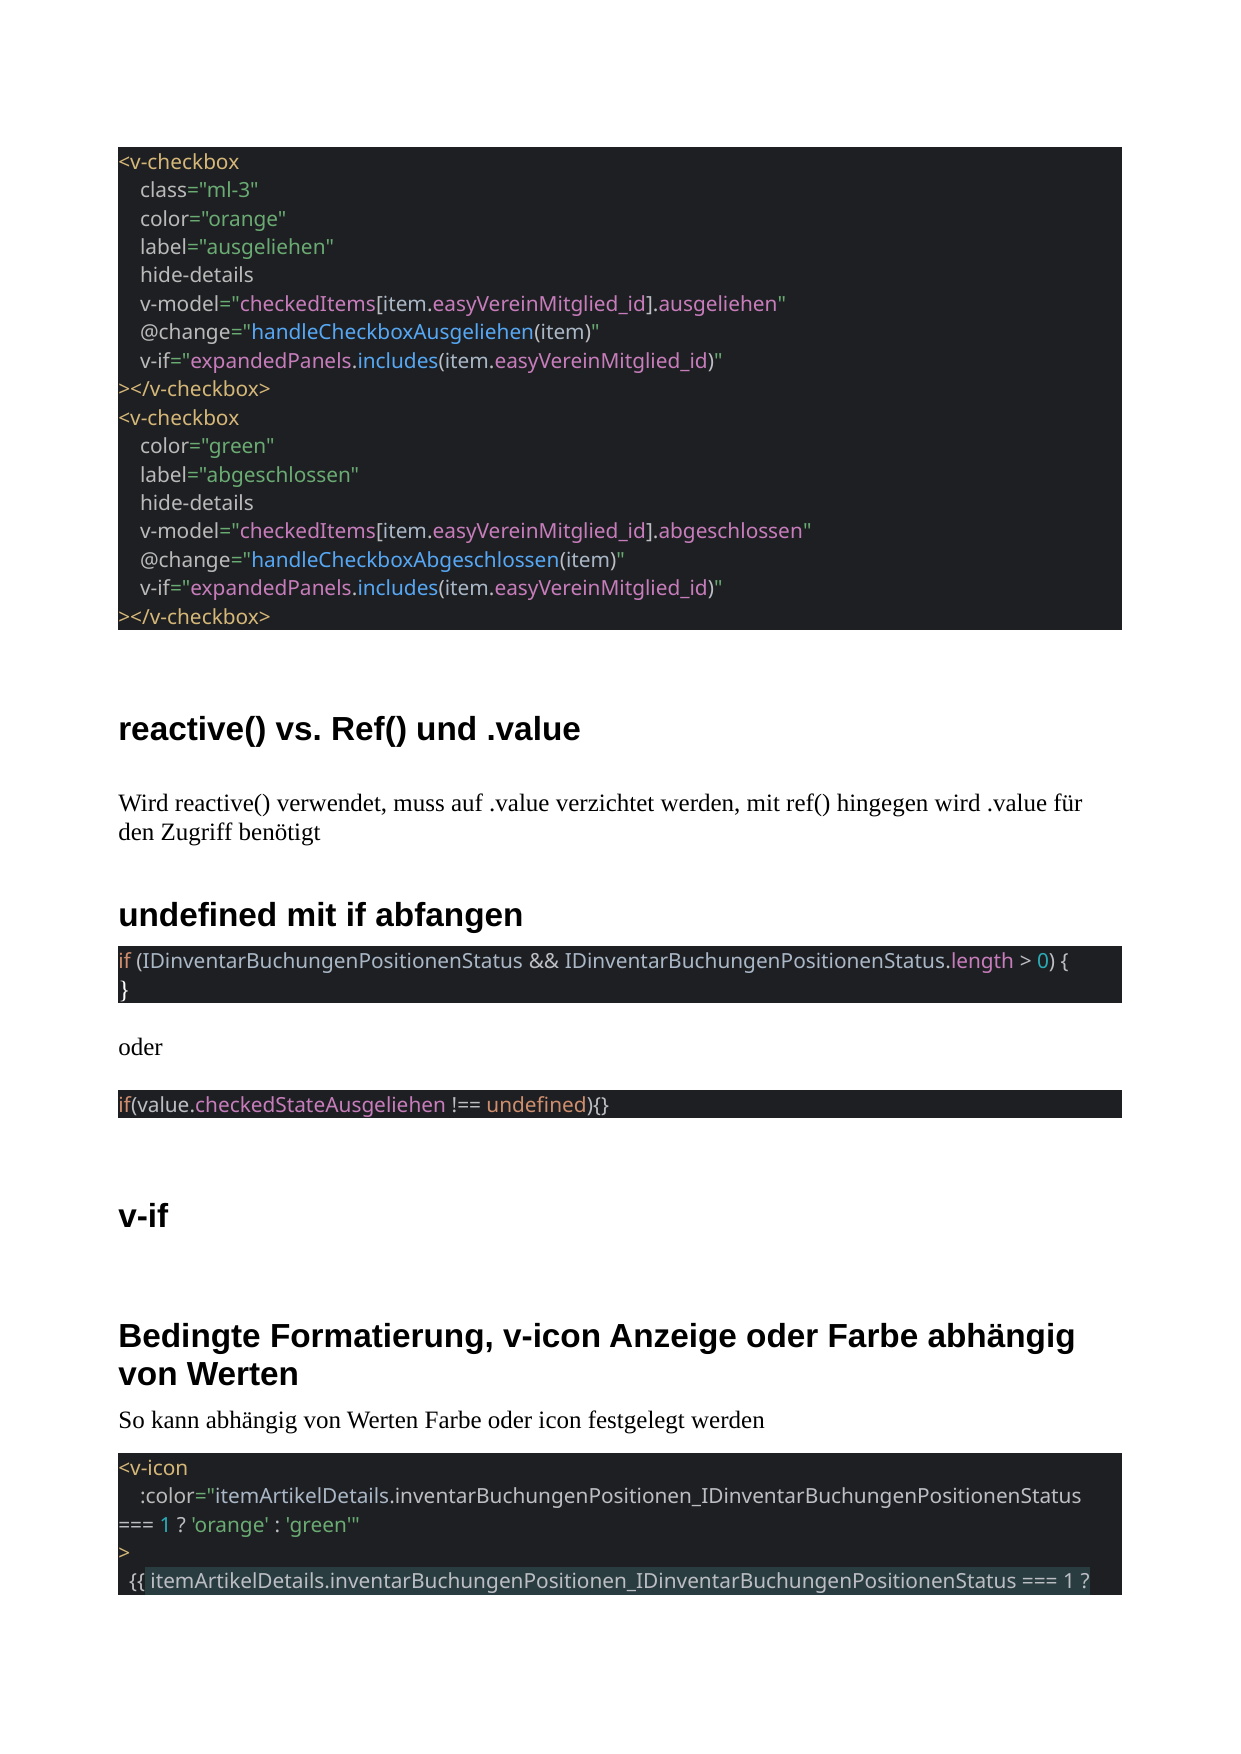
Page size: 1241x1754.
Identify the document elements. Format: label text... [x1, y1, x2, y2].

text if (IDinventarBuchungenPositionenStatus && IDinventarBuchungenPositionenStatus.length > 0) { } [118, 946, 1122, 1003]
text <v-icon :color="itemArtikelDetails.inventarBuchungenPositionen_IDinventarBuchungenPositionenStatus === 1 ? 'orange' : 'green'" > {{ itemArtikelDetails.inventarBuchungenPositionen_IDinventarBuchungenPositionenStatus === 1 ? [118, 1453, 1122, 1595]
subtitle reactive() vs. Ref() und .value [118, 709, 1122, 747]
text if(value.checkedStateAusgeliehen !== undefined){} [118, 1090, 1122, 1118]
text So kann abhängig von Werten Farbe oder icon festgelegt werden [118, 1405, 1122, 1434]
subtitle v-if [118, 1197, 1122, 1235]
text <v-checkbox class="ml-3" color="orange" label="ausgeliehen" hide-details v-model="checkedItems[item.easyVereinMitglied_id].ausgeliehen" @change="handleCheckboxAusgeliehen(item)" v-if="expandedPanels.includes(item.easyVereinMitglied_id)" ></v-checkbox> <v-checkbox color="green" label="abgeschlossen" hide-details v-model="checkedItems[item.easyVereinMitglied_id].abgeschlossen" @change="handleCheckboxAbgeschlossen(item)" v-if="expandedPanels.includes(item.easyVereinMitglied_id)" ></v-checkbox> [118, 147, 1122, 630]
subtitle Bedingte Formatierung, v-icon Anzeige oder Farbe abhängig von Werten [118, 1316, 1122, 1393]
subtitle undefined mit if abfangen [118, 895, 1122, 934]
text oder [118, 1032, 1122, 1061]
text Wird reactive() verwendet, muss auf .value verzichtet werden, mit ref() hingegen wird .value für den Zugriff benötigt [118, 788, 1122, 846]
